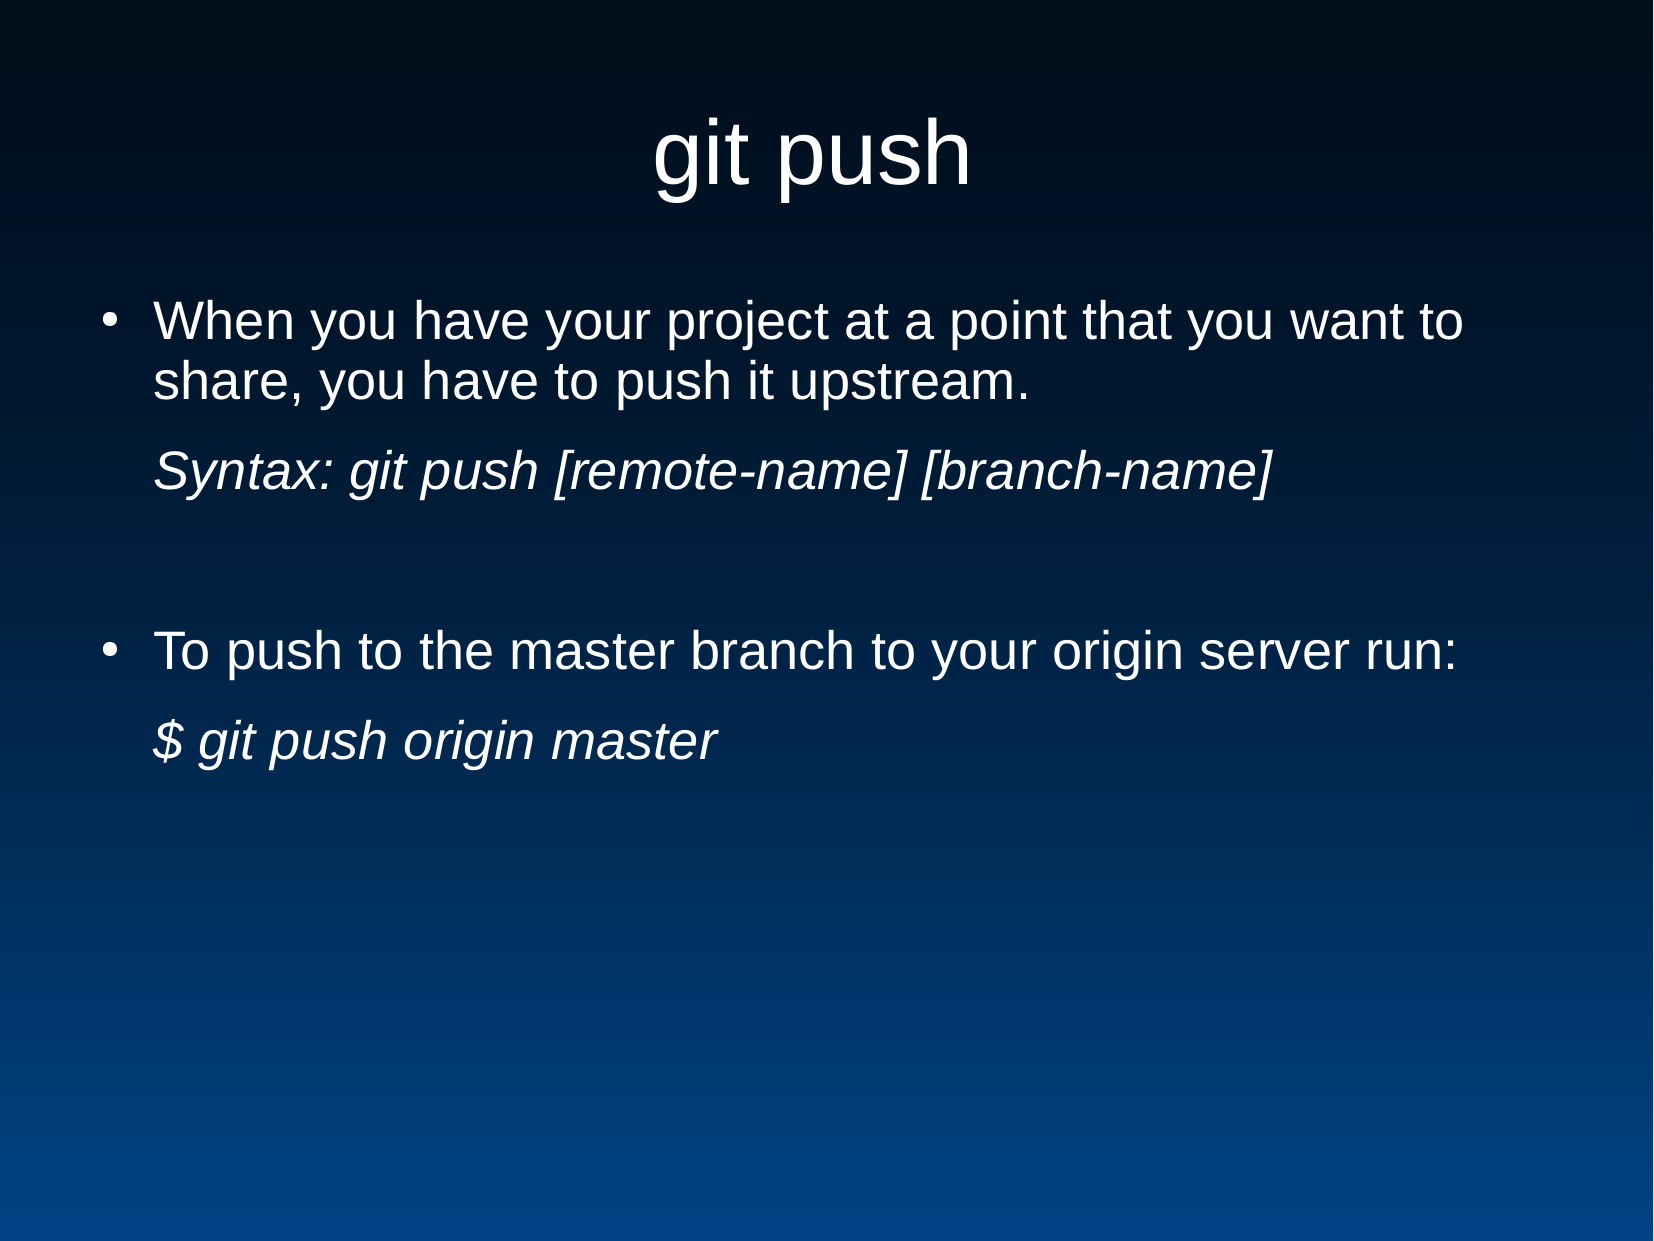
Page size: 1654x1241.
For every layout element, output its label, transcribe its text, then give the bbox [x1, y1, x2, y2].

picture [0, 0, 1654, 1241]
list When you have your project at a point that you want to share, you have to push it upstream. Syntax: git push [remote-name] [branch-name] To push to the master branch to your origin server run: $ git push origin master [82, 290, 1538, 1010]
title git push [82, 49, 1571, 257]
